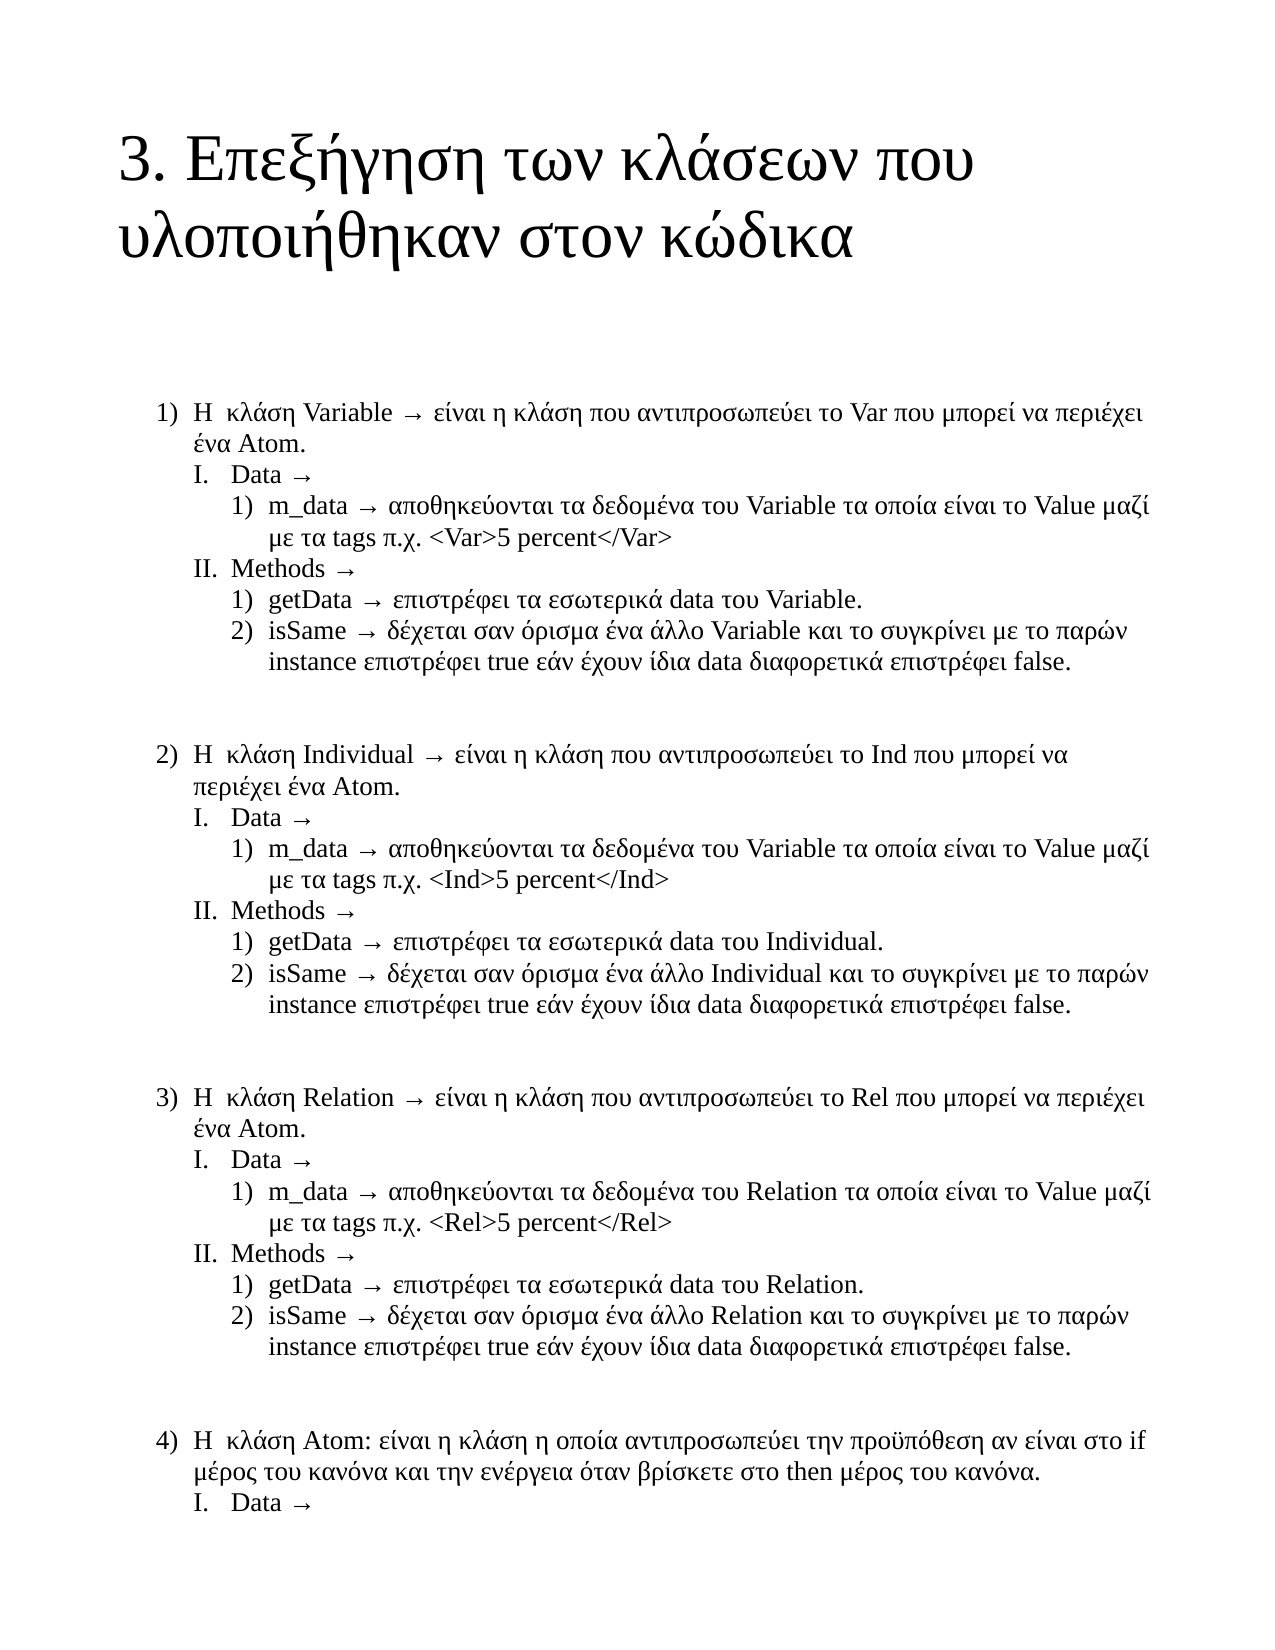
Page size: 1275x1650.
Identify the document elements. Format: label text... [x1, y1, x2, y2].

list getData → επιστρέφει τα εσωτερικά data του Individual. [231, 926, 1157, 957]
list m_data → αποθηκεύονται τα δεδομένα του Variable τα οποία είναι το Value μαζί με τα tags π.χ. <Ind>5 percent</Ind> [231, 832, 1157, 894]
text 3. Επεξήγηση των κλάσεων που υλοποιήθηκαν στον κώδικα [118, 118, 1157, 271]
list Methods → [193, 1237, 1157, 1268]
list getData → επιστρέφει τα εσωτερικά data του Relation. [231, 1268, 1157, 1299]
list Data → [193, 1486, 1157, 1517]
list isSame → δέχεται σαν όρισμα ένα άλλο Variable και το συγκρίνει με το παρών instance επιστρέφει true εάν έχουν ίδια data διαφορετικά επιστρέφει false. [231, 614, 1157, 676]
list H κλάση Individual → είναι η κλάση που αντιπροσωπεύει το Ind που μπορεί να περιέχει ένα Atom. [156, 739, 1157, 801]
list Data → [193, 458, 1157, 489]
list getData → επιστρέφει τα εσωτερικά data του Variable. [231, 583, 1157, 614]
list H κλάση Atom: είναι η κλάση η οποία αντιπροσωπεύει την προϋπόθεση αν είναι στο if μέρος του κανόνα και την ενέργεια όταν βρίσκετε στο then μέρος του κανόνα. [156, 1424, 1157, 1486]
list Data → [193, 801, 1157, 832]
list Methods → [193, 894, 1157, 926]
list isSame → δέχεται σαν όρισμα ένα άλλο Relation και το συγκρίνει με το παρών instance επιστρέφει true εάν έχουν ίδια data διαφορετικά επιστρέφει false. [231, 1299, 1157, 1362]
list isSame → δέχεται σαν όρισμα ένα άλλο Individual και το συγκρίνει με το παρών instance επιστρέφει true εάν έχουν ίδια data διαφορετικά επιστρέφει false. [231, 957, 1157, 1019]
list Data → [193, 1143, 1157, 1175]
list m_data → αποθηκεύονται τα δεδομένα του Relation τα οποία είναι το Value μαζί με τα tags π.χ. <Rel>5 percent</Rel> [231, 1175, 1157, 1237]
list H κλάση Relation → είναι η κλάση που αντιπροσωπεύει το Rel που μπορεί να περιέχει ένα Atom. [156, 1081, 1157, 1143]
list Methods → [193, 552, 1157, 583]
list m_data → αποθηκεύονται τα δεδομένα του Variable τα οποία είναι το Value μαζί με τα tags π.χ. <Var>5 percent</Var> [231, 489, 1157, 552]
list Η κλάση Variable → είναι η κλάση που αντιπροσωπεύει το Var που μπορεί να περιέχει ένα Atom. [156, 396, 1157, 458]
